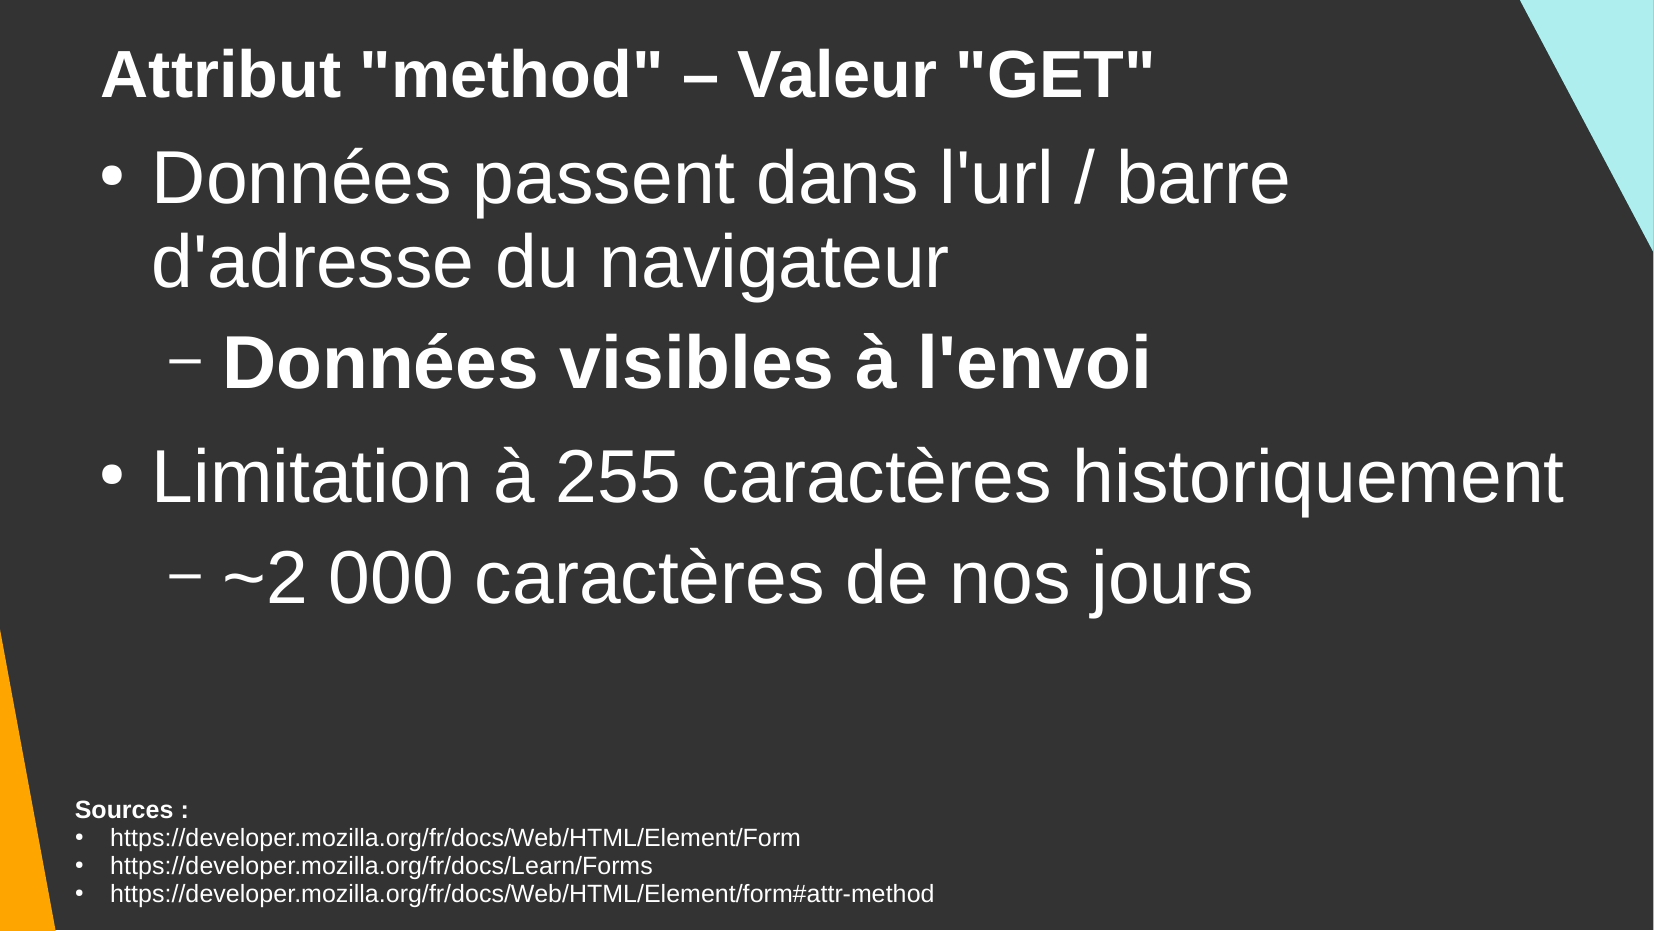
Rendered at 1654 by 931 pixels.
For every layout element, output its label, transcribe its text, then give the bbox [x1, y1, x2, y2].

text_box Sources : https://developer.mozilla.org/fr/docs/Web/HTML/Element/Form https://developer.mozilla.org/fr/docs/Learn/Forms https://developer.mozilla.org/fr/docs/Web/HTML/Element/form#attr-method [60, 788, 1546, 916]
text_box [1519, 0, 1654, 254]
text_box [0, 629, 56, 931]
title Attribut "method" – Valeur "GET" [82, 37, 1571, 114]
list Données passent dans l'url / barre d'adresse du navigateur Données visibles à l'envoi Limitation à 255 caractères historiquement ~2 000 caractères de nos jours [80, 135, 1605, 789]
